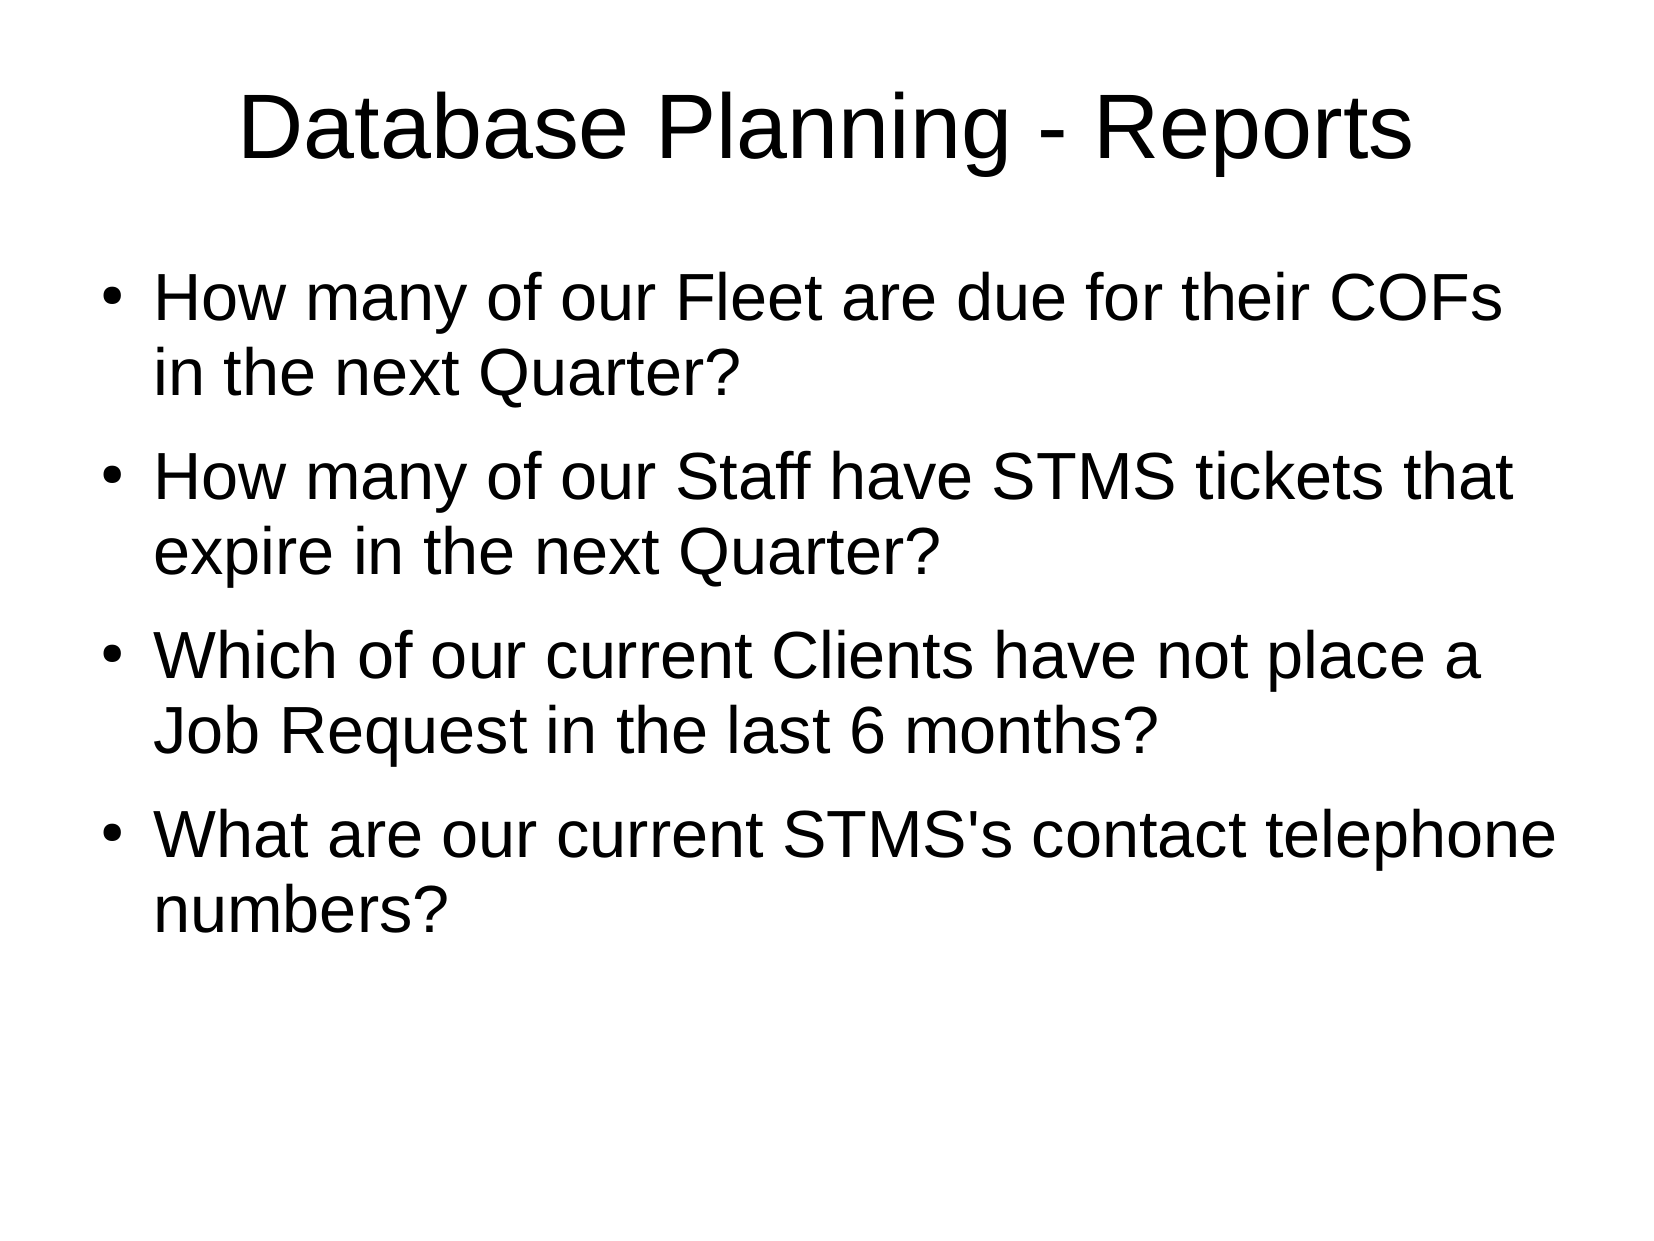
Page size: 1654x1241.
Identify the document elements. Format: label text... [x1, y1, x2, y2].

title Database Planning - Reports [82, 23, 1571, 231]
list How many of our Fleet are due for their COFs in the next Quarter? How many of our Staff have STMS tickets that expire in the next Quarter? Which of our current Clients have not place a Job Request in the last 6 months? What are our current STMS's contact telephone numbers? [82, 259, 1571, 1075]
